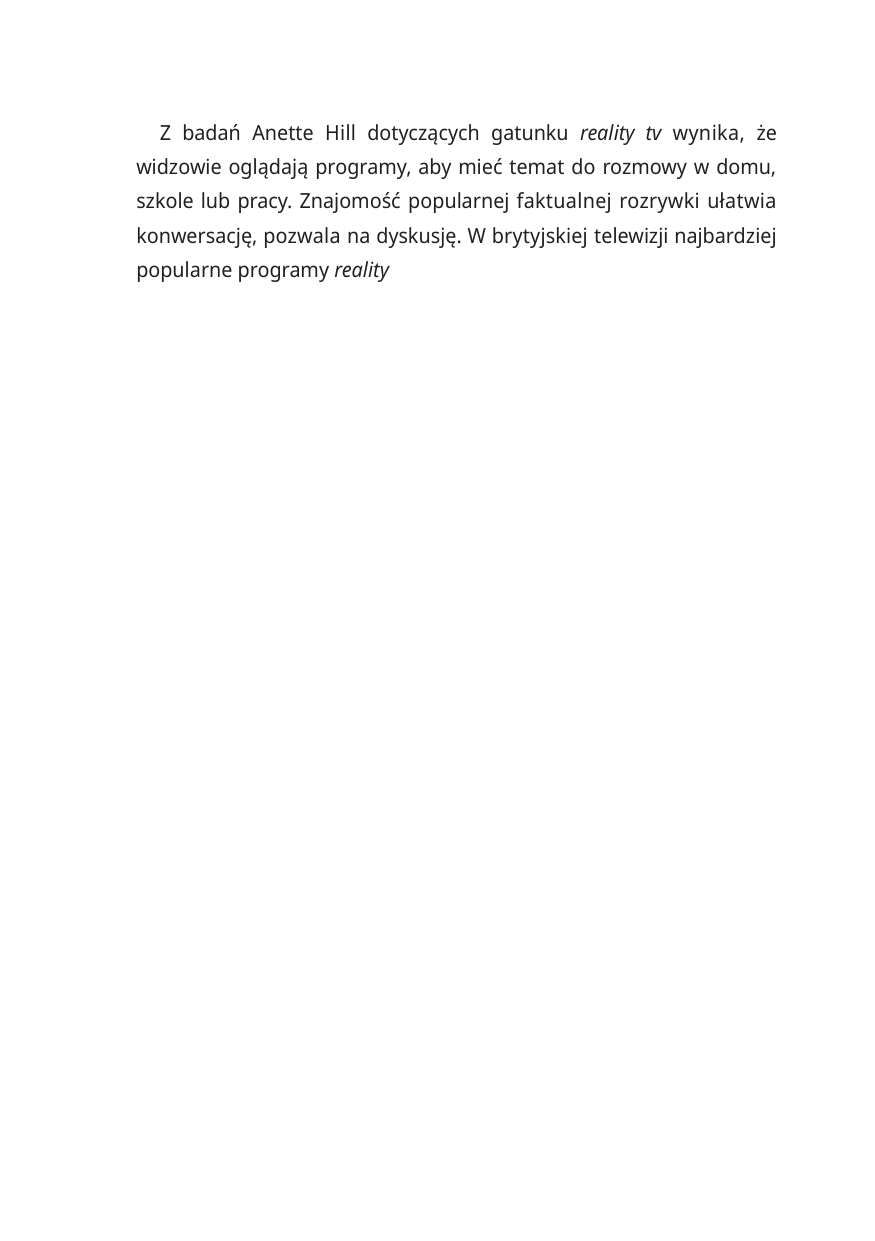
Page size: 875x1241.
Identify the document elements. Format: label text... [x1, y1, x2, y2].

text Z badań Anette Hill dotyczących gatunku reality tv wynika, że widzowie oglądają programy, aby mieć temat do rozmowy w domu, szkole lub pracy. Znajomość popularnej faktualnej rozrywki ułatwia konwersację, pozwala na dyskusję. W brytyjskiej telewizji najbardziej popularne programy reality [136, 118, 777, 284]
